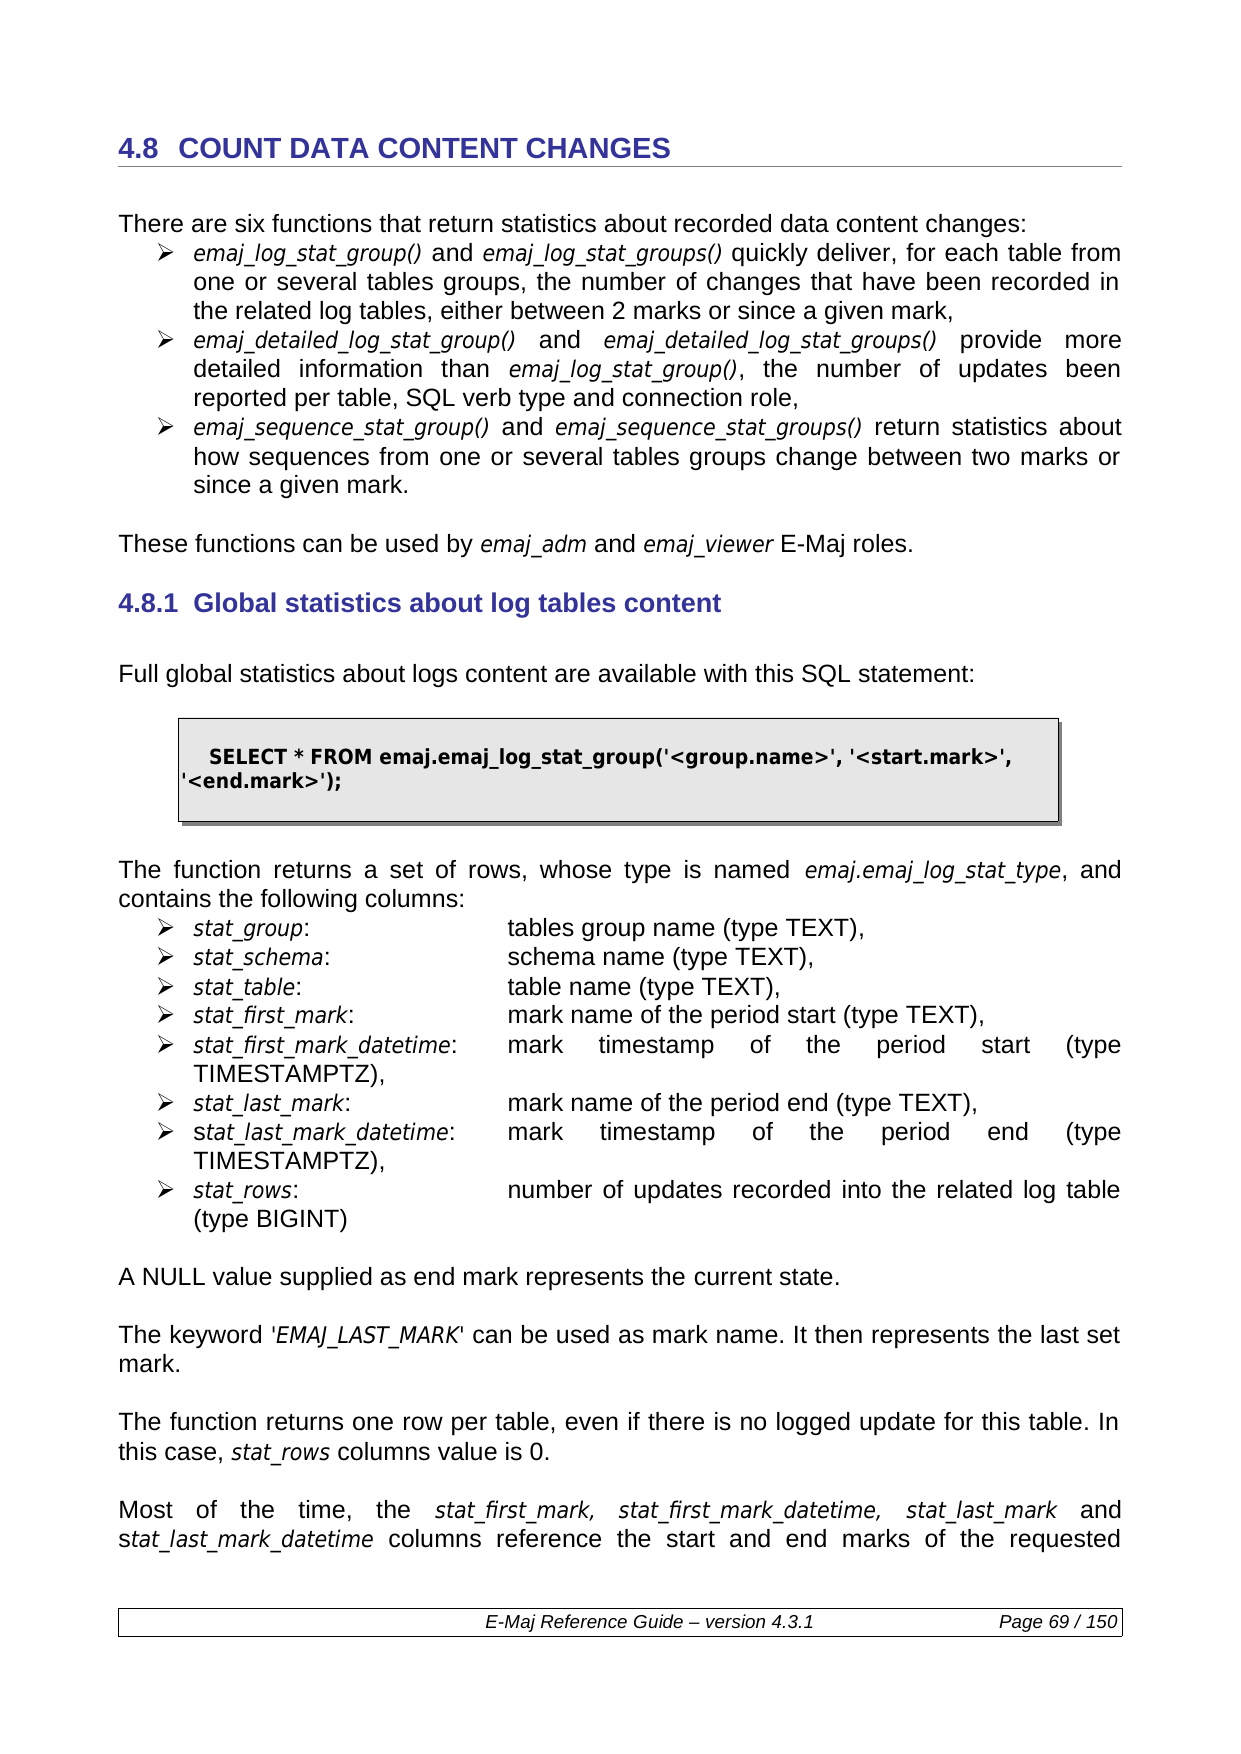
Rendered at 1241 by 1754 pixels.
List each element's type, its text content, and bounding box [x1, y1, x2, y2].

list emaj_log_stat_group() and emaj_log_stat_groups() quickly deliver, for each table from one or several tables groups, the number of changes that have been recorded in the related log tables, either between 2 marks or since a given mark, [156, 238, 1122, 325]
list stat_last_mark: mark name of the period end (type TEXT), [156, 1088, 1122, 1117]
text The function returns one row per table, even if there is no logged update for this table. In this case, stat_rows columns value is 0. [118, 1407, 1122, 1465]
text A NULL value supplied as end mark represents the current state. [118, 1233, 1122, 1291]
subtitle Global statistics about log tables content [118, 587, 1122, 618]
text There are six functions that return statistics about recorded data content changes: [118, 209, 1122, 238]
list stat_table: table name (type TEXT), [156, 971, 1122, 1000]
list emaj_sequence_stat_group() and emaj_sequence_stat_groups() return statistics about how sequences from one or several tables groups change between two marks or since a given mark. [156, 412, 1122, 499]
list stat_group: tables group name (type TEXT), [156, 913, 1122, 942]
list stat_last_mark_datetime: mark timestamp of the period end (type TIMESTAMPTZ), [156, 1117, 1122, 1175]
text Most of the time, the stat_first_mark, stat_first_mark_datetime, stat_last_mark and stat_last_mark_datetime columns reference the start and end marks of the requested [118, 1494, 1122, 1553]
subtitle Count data content changes [118, 131, 1122, 166]
text SELECT * FROM emaj.emaj_log_stat_group('<group.name>', '<start.mark>', '<end.mark>'); [179, 742, 1058, 791]
text The function returns a set of rows, whose type is named emaj.emaj_log_stat_type, and contains the following columns: [118, 855, 1122, 913]
list emaj_detailed_log_stat_group() and emaj_detailed_log_stat_groups() provide more detailed information than emaj_log_stat_group(), the number of updates been reported per table, SQL verb type and connection role, [156, 325, 1122, 412]
text These functions can be used by emaj_adm and emaj_viewer E-Maj roles. [118, 528, 1122, 558]
list stat_schema: schema name (type TEXT), [156, 942, 1122, 971]
text The keyword 'EMAJ_LAST_MARK' can be used as mark name. It then represents the last set mark. [118, 1320, 1122, 1378]
list stat_rows: number of updates recorded into the related log table (type BIGINT) [156, 1175, 1122, 1233]
text Full global statistics about logs content are available with this SQL statement: [118, 659, 1122, 688]
list stat_first_mark: mark name of the period start (type TEXT), [156, 1000, 1122, 1029]
list stat_first_mark_datetime: mark timestamp of the period start (type TIMESTAMPTZ), [156, 1029, 1122, 1088]
